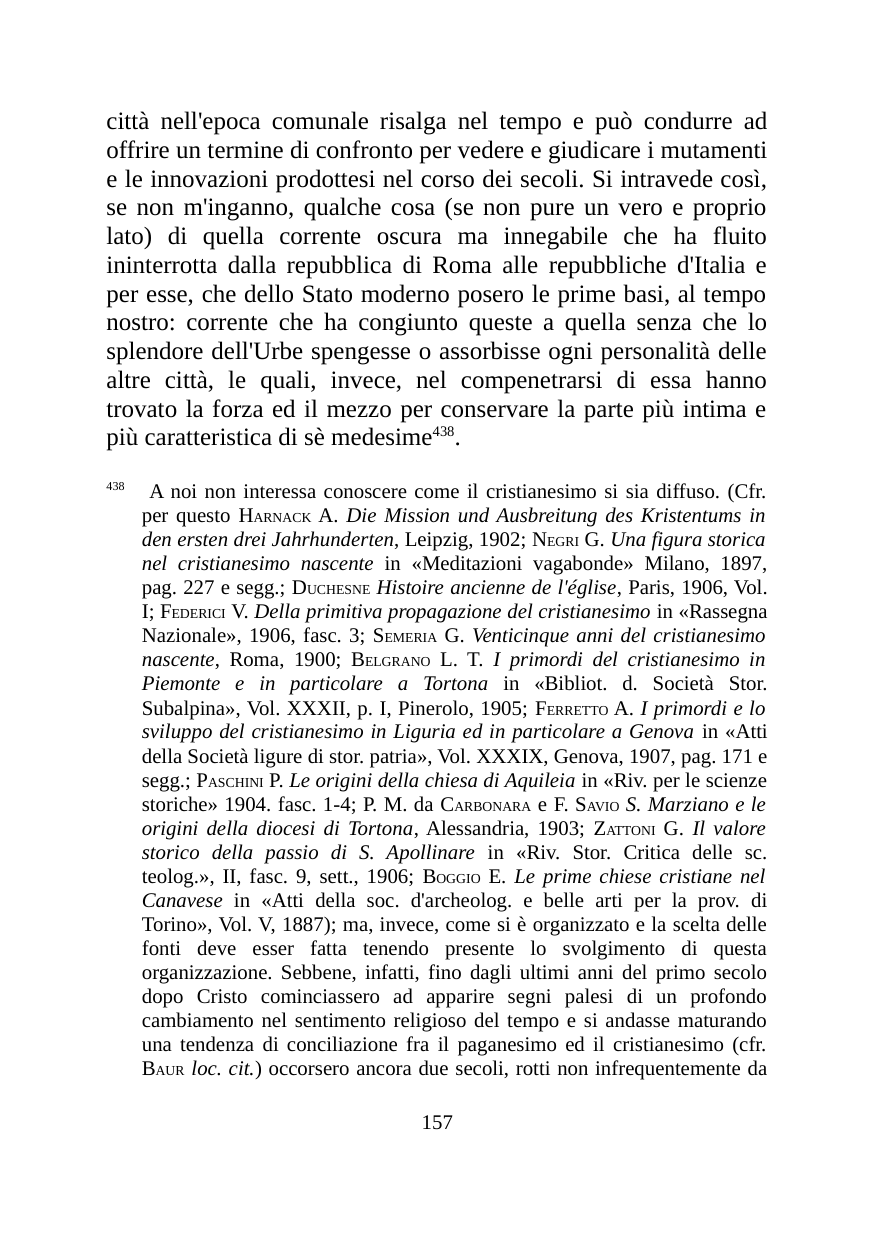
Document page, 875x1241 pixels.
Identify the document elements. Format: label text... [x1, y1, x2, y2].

text A noi non interessa conoscere come il cristianesimo si sia diffuso. (Cfr. per questo Harnack A. Die Mission und Ausbreitung des Kristentums in den ersten drei Jahrhunderten, Leipzig, 1902; Negri G. Una figura storica nel cristianesimo nascente in «Meditazioni vagabonde» Milano, 1897, pag. 227 e segg.; Duchesne Histoire ancienne de l'église, Paris, 1906, Vol. I; Federici V. Della primitiva propagazione del cristianesimo in «Rassegna Nazionale», 1906, fasc. 3; Semeria G. Venticinque anni del cristianesimo nascente, Roma, 1900; Belgrano L. T. I primordi del cristianesimo in Piemonte e in particolare a Tortona in «Bibliot. d. Società Stor. Subalpina», Vol. XXXII, p. I, Pinerolo, 1905; Ferretto A. I primordi e lo sviluppo del cristianesimo in Liguria ed in particolare a Genova in «Atti della Società ligure di stor. patria», Vol. XXXIX, Genova, 1907, pag. 171 e segg.; Paschini P. Le origini della chiesa di Aquileia in «Riv. per le scienze storiche» 1904. fasc. 1-4; P. M. da Carbonara e F. Savio S. Marziano e le origini della diocesi di Tortona, Alessandria, 1903; Zattoni G. Il valore storico della passio di S. Apollinare in «Riv. Stor. Critica delle sc. teolog.», II, fasc. 9, sett., 1906; Boggio E. Le prime chiese cristiane nel Canavese in «Atti della soc. d'archeolog. e belle arti per la prov. di Torino», Vol. V, 1887); ma, invece, come si è organizzato e la scelta delle fonti deve esser fatta tenendo presente lo svolgimento di questa organizzazione. Sebbene, infatti, fino dagli ultimi anni del primo secolo dopo Cristo cominciassero ad apparire segni palesi di un profondo cambiamento nel sentimento religioso del tempo e si andasse maturando una tendenza di conciliazione fra il paganesimo ed il cristianesimo (cfr. Baur loc. cit.) occorsero ancora due secoli, rotti non infrequentemente da [106, 479, 768, 1080]
text città nell'epoca comunale risalga nel tempo e può condurre ad offrire un termine di confronto per vedere e giudicare i mutamenti e le innovazioni prodottesi nel corso dei secoli. Si intravede così, se non m'inganno, qualche cosa (se non pure un vero e proprio lato) di quella corrente oscura ma innegabile che ha fluito ininterrotta dalla repubblica di Roma alle repubbliche d'Italia e per esse, che dello Stato moderno posero le prime basi, al tempo nostro: corrente che ha congiunto queste a quella senza che lo splendore dell'Urbe spengesse o assorbisse ogni personalità delle altre città, le quali, invece, nel compenetrarsi di essa hanno trovato la forza ed il mezzo per conservare la parte più intima e più caratteristica di sè medesime. [106, 106, 768, 451]
